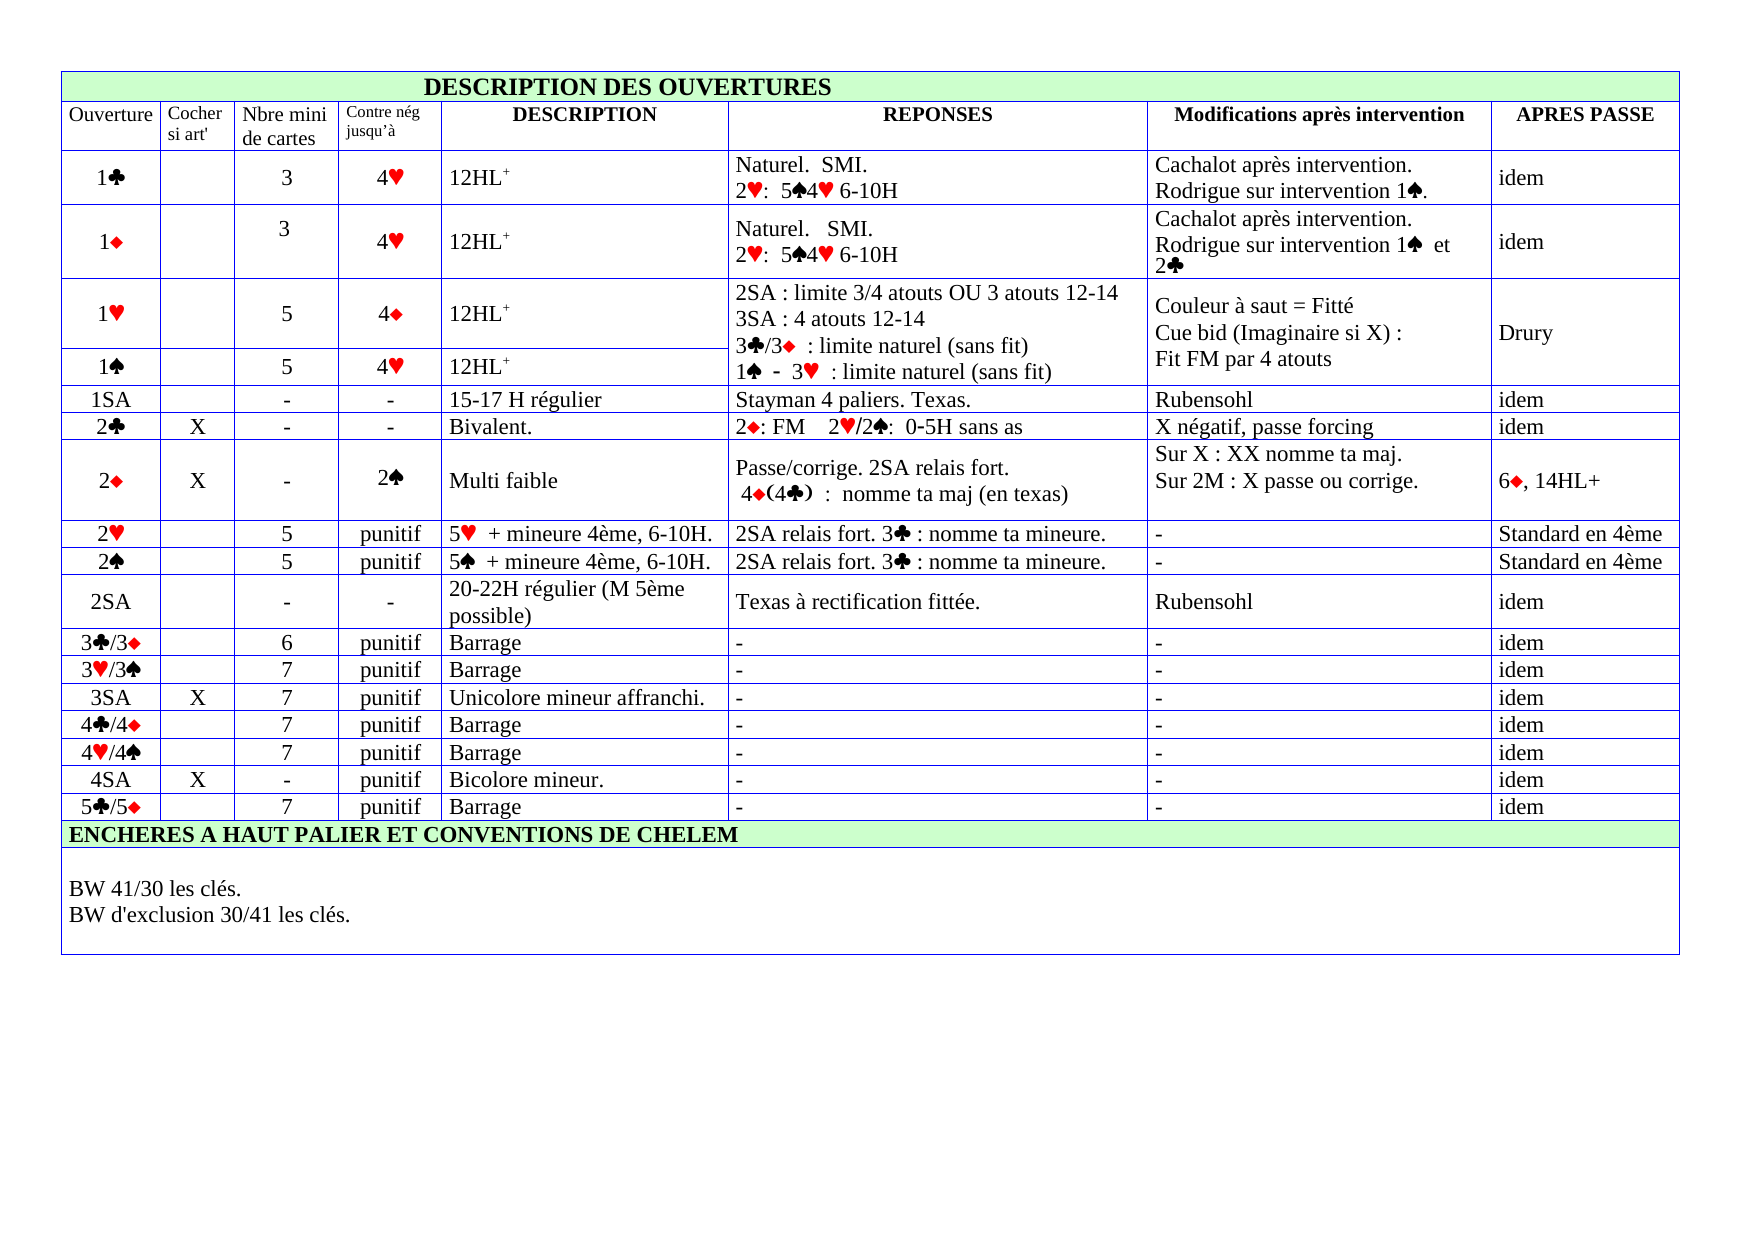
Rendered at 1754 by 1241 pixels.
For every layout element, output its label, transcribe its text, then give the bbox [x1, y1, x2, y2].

table_cell 3 [235, 151, 338, 203]
table_cell - [1148, 629, 1491, 655]
table_cell [161, 739, 234, 765]
table_cell 3/3 [62, 656, 160, 683]
table_cell 4 [339, 349, 441, 384]
table_cell 7 [235, 684, 338, 710]
table_cell - [235, 413, 338, 439]
table_cell Passe/corrige. 2SA relais fort. 4(4) : nomme ta maj (en texas) [729, 440, 1147, 519]
table_cell 12HL+ [442, 279, 728, 348]
table_cell Texas à rectification fittée. [729, 575, 1147, 628]
table_cell Ouverture [62, 102, 160, 150]
table_cell Bicolore mineur. [442, 766, 728, 792]
table_cell [161, 575, 234, 628]
table_cell 5 + mineure 4ème, 6-10H. [442, 521, 728, 547]
table_cell punitif [339, 739, 441, 765]
table_cell - [1148, 656, 1491, 683]
table_cell 2SA relais fort. 3 : nomme ta mineure. [729, 521, 1147, 547]
table_cell 2SA [62, 575, 160, 628]
table_cell punitif [339, 521, 441, 547]
table_cell Cachalot après intervention. Rodrigue sur intervention 1 et 2 [1148, 205, 1491, 278]
table_cell [161, 711, 234, 738]
table_cell Cocher si art' [161, 102, 234, 150]
table_cell punitif [339, 684, 441, 710]
table_cell X [161, 766, 234, 792]
table_cell idem [1492, 413, 1679, 439]
table_cell 5 + mineure 4ème, 6-10H. [442, 548, 728, 574]
table_cell BW 41/30 les clés. BW d'exclusion 30/41 les clés. [62, 848, 1679, 954]
table_cell idem [1492, 629, 1679, 655]
table_cell 7 [235, 656, 338, 683]
table_cell idem [1492, 711, 1679, 738]
table_cell 6 [235, 629, 338, 655]
table_cell [161, 205, 234, 278]
table_cell - [1148, 684, 1491, 710]
table_cell Nbre mini de cartes [235, 102, 338, 150]
table_cell 4 [339, 279, 441, 348]
table_cell Multi faible [442, 440, 728, 519]
table_cell - [1148, 521, 1491, 547]
table_cell 2 [62, 521, 160, 547]
table_cell Barrage [442, 794, 728, 820]
table_cell 2 [62, 440, 160, 519]
table_cell - [1148, 794, 1491, 820]
table_cell 5 [235, 349, 338, 384]
table_header DESCRIPTION DES OUVERTURES [62, 72, 1679, 101]
table_cell [161, 151, 234, 203]
table_cell Stayman 4 paliers. Texas. [729, 386, 1147, 412]
table_cell [161, 521, 234, 547]
table_cell 4SA [62, 766, 160, 792]
table_cell 2 [62, 413, 160, 439]
table_cell punitif [339, 548, 441, 574]
table_cell - [729, 766, 1147, 792]
table_cell - [729, 794, 1147, 820]
table_cell - [339, 575, 441, 628]
table_cell Cachalot après intervention. Rodrigue sur intervention 1. [1148, 151, 1491, 203]
table_cell 2: FM 2/2: 0-5H sans as [729, 413, 1147, 439]
table_cell idem [1492, 386, 1679, 412]
table_cell - [235, 766, 338, 792]
table_cell Unicolore mineur affranchi. [442, 684, 728, 710]
table_cell Contre nég jusqu’à [339, 102, 441, 150]
table_cell [161, 386, 234, 412]
table_cell 1 [62, 349, 160, 384]
table_cell - [729, 629, 1147, 655]
table_cell 2SA relais fort. 3 : nomme ta mineure. [729, 548, 1147, 574]
table_cell Barrage [442, 656, 728, 683]
table_cell X [161, 684, 234, 710]
table_cell - [339, 413, 441, 439]
table_cell X négatif, passe forcing [1148, 413, 1491, 439]
table_cell idem [1492, 656, 1679, 683]
table_cell [161, 279, 234, 348]
table_cell 1 [62, 205, 160, 278]
table_cell Drury [1492, 279, 1679, 384]
table_cell - [235, 386, 338, 412]
table_cell punitif [339, 794, 441, 820]
table_cell ENCHERES A HAUT PALIER ET CONVENTIONS DE CHELEM [62, 821, 1679, 847]
table_cell - [235, 440, 338, 519]
table_cell idem [1492, 575, 1679, 628]
table_cell idem [1492, 739, 1679, 765]
table_cell 1 [62, 279, 160, 348]
table_cell Barrage [442, 629, 728, 655]
table_cell 2 [62, 548, 160, 574]
table_cell APRES PASSE [1492, 102, 1679, 150]
table_cell [161, 349, 234, 384]
table_cell [161, 794, 234, 820]
table_cell idem [1492, 151, 1679, 203]
table_cell - [1148, 548, 1491, 574]
table_cell - [1148, 766, 1491, 792]
table_cell REPONSES [729, 102, 1147, 150]
table_cell - [235, 575, 338, 628]
table_cell 7 [235, 794, 338, 820]
table_cell 5 [235, 521, 338, 547]
table_cell - [729, 656, 1147, 683]
table_cell 5/5 [62, 794, 160, 820]
table_cell 7 [235, 739, 338, 765]
table_cell idem [1492, 794, 1679, 820]
table_cell Bivalent. [442, 413, 728, 439]
table_cell Sur X : XX nomme ta maj. Sur 2M : X passe ou corrige. [1148, 440, 1491, 519]
table_cell 12HL+ [442, 205, 728, 278]
table_cell X [161, 413, 234, 439]
table_cell - [729, 739, 1147, 765]
table_cell punitif [339, 656, 441, 683]
table_cell 12HL+ [442, 151, 728, 203]
table_cell 2SA : limite 3/4 atouts OU 3 atouts 12-14 3SA : 4 atouts 12-14 3/3 : limite naturel (sans fit) 1 - 3 : limite naturel (sans fit) [729, 279, 1147, 384]
table_cell Rubensohl [1148, 575, 1491, 628]
table_cell idem [1492, 205, 1679, 278]
table_cell punitif [339, 766, 441, 792]
table_cell 4 [339, 205, 441, 278]
table_cell [161, 548, 234, 574]
table_cell 1 [62, 151, 160, 203]
table_cell 5 [235, 548, 338, 574]
table_cell 7 [235, 711, 338, 738]
table_cell punitif [339, 711, 441, 738]
table_cell 12HL+ [442, 349, 728, 384]
table_cell Modifications après intervention [1148, 102, 1491, 150]
table_cell Rubensohl [1148, 386, 1491, 412]
table_cell DESCRIPTION [442, 102, 728, 150]
table_cell - [729, 711, 1147, 738]
table_cell Couleur à saut = Fitté Cue bid (Imaginaire si X) : Fit FM par 4 atouts [1148, 279, 1491, 384]
table_cell Standard en 4ème [1492, 521, 1679, 547]
table_cell [161, 629, 234, 655]
table_cell 6, 14HL+ [1492, 440, 1679, 519]
table_cell 4/4 [62, 711, 160, 738]
table_cell X [161, 440, 234, 519]
table_cell 2 [339, 440, 441, 519]
table_cell - [729, 684, 1147, 710]
table_cell 5 [235, 279, 338, 348]
table_cell 4/4 [62, 739, 160, 765]
table_cell Standard en 4ème [1492, 548, 1679, 574]
table_cell - [1148, 739, 1491, 765]
table_cell Barrage [442, 711, 728, 738]
table_cell idem [1492, 684, 1679, 710]
table_cell - [1148, 711, 1491, 738]
table_cell 1SA [62, 386, 160, 412]
table_cell idem [1492, 766, 1679, 792]
table_cell - [339, 386, 441, 412]
table_cell 4 [339, 151, 441, 203]
table_cell 3 [235, 205, 338, 278]
table_cell Naturel. SMI. 2: 54 6-10H [729, 151, 1147, 203]
table_cell 3SA [62, 684, 160, 710]
table_cell Barrage [442, 739, 728, 765]
table_cell 15-17 H régulier [442, 386, 728, 412]
table_cell punitif [339, 629, 441, 655]
table_cell Naturel. SMI. 2: 54 6-10H [729, 205, 1147, 278]
table_cell [161, 656, 234, 683]
table_cell 20-22H régulier (M 5ème possible) [442, 575, 728, 628]
table_cell 3/3 [62, 629, 160, 655]
